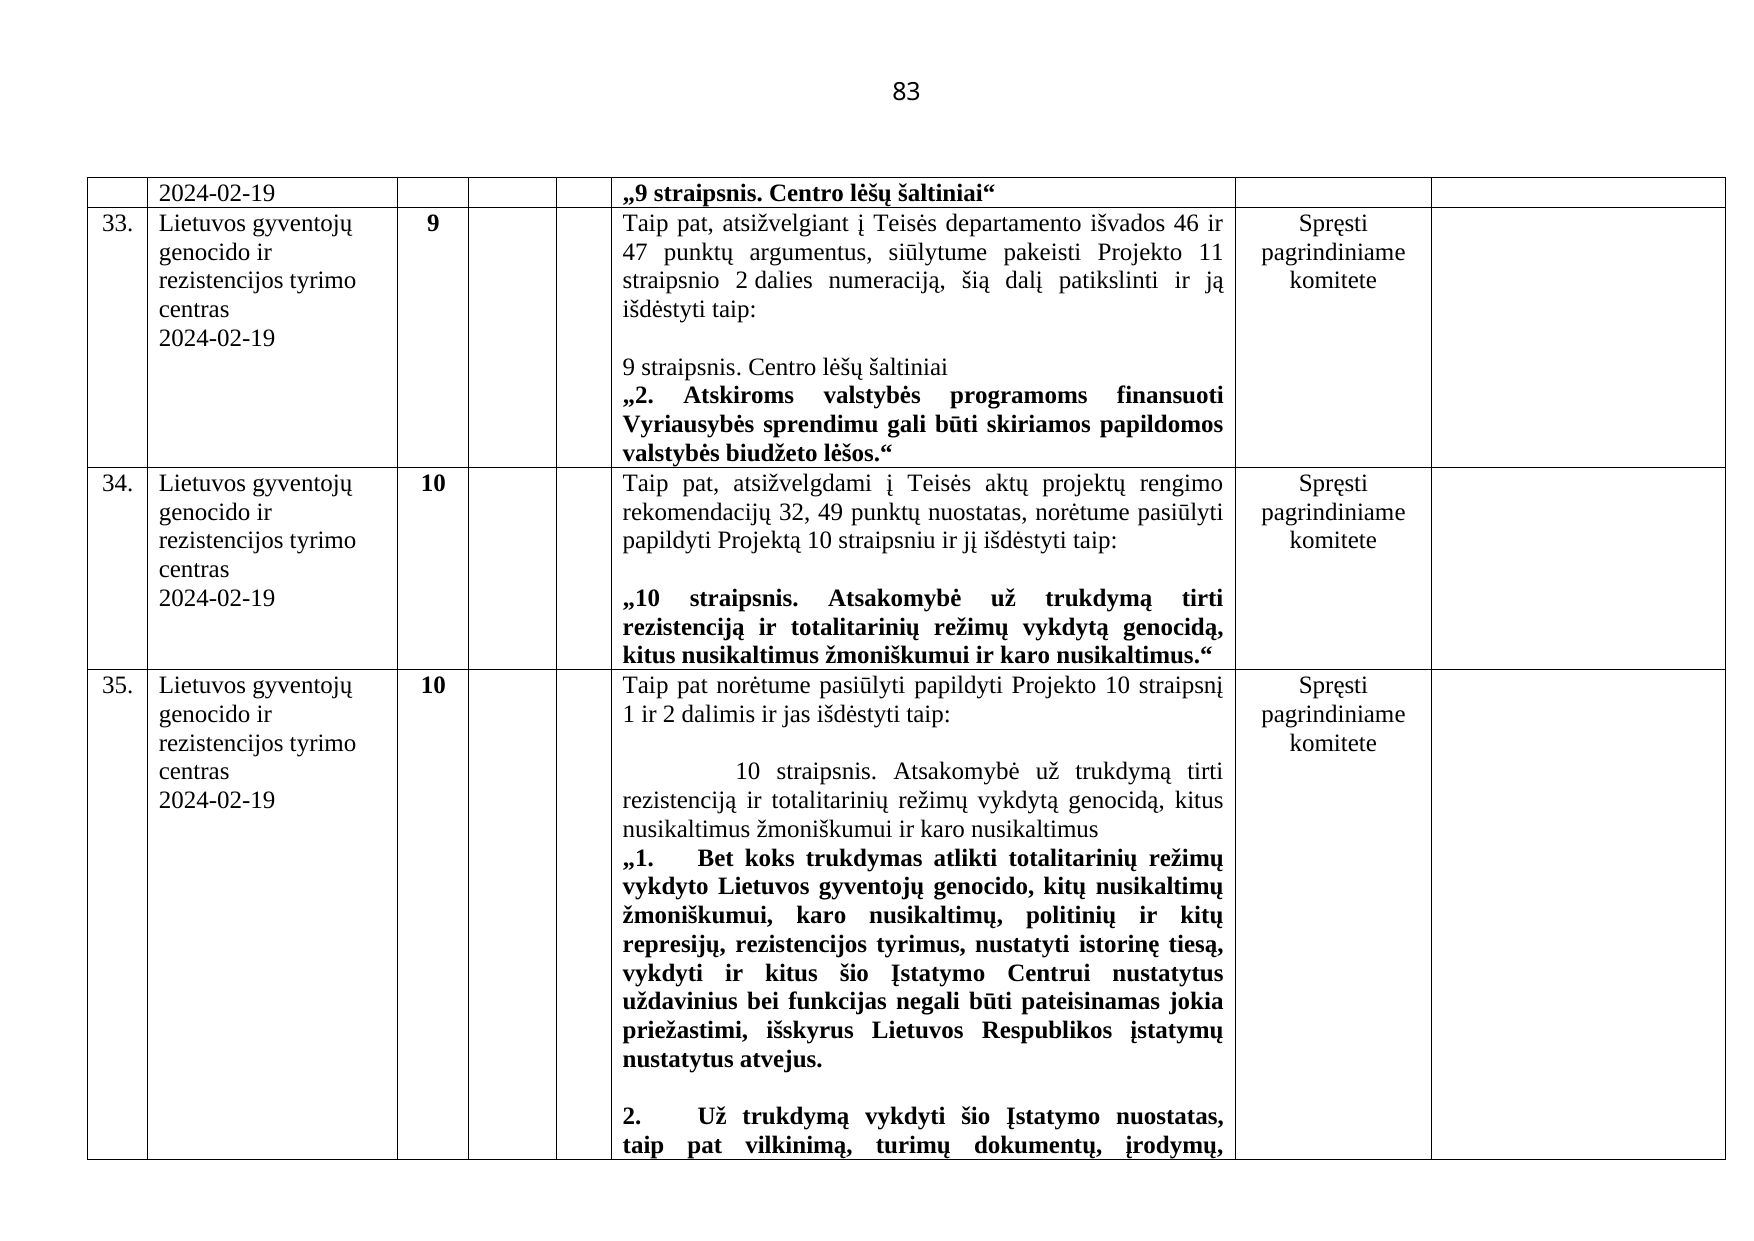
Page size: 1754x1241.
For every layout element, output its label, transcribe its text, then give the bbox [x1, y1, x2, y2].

table_cell 33. [88, 208, 147, 467]
table_cell Taip pat, atsižvelgiant į Teisės departamento išvados 46 ir 47 punktų argumentus, siūlytume pakeisti Projekto 11 straipsnio 2 dalies numeraciją, šią dalį patikslinti ir ją išdėstyti taip: 9 straipsnis. Centro lėšų šaltiniai „2. Atskiroms valstybės programoms finansuoti Vyriausybės sprendimu gali būti skiriamos papildomos valstybės biudžeto lėšos.“ [612, 208, 1235, 467]
table_cell Spręsti pagrindiniame komitete [1236, 208, 1431, 467]
table_cell [1432, 178, 1725, 207]
table_cell 35. [88, 670, 147, 1159]
table_cell [398, 178, 468, 207]
table_cell 10 [398, 468, 468, 669]
table_cell [469, 178, 556, 207]
table_cell 34. [88, 468, 147, 669]
table_cell [557, 670, 611, 1159]
table_cell Spręsti pagrindiniame komitete [1236, 468, 1431, 669]
table_cell Lietuvos gyventojų genocido ir rezistencijos tyrimo centras 2024-02-19 [148, 468, 397, 669]
table_cell [557, 208, 611, 467]
table_cell „9 straipsnis. Centro lėšų šaltiniai“ [612, 178, 1235, 207]
table_cell 2024-02-19 [148, 178, 397, 207]
table_cell 10 [398, 670, 468, 1159]
table_cell 9 [398, 208, 468, 467]
table_cell [557, 468, 611, 669]
table_cell Taip pat, atsižvelgdami į Teisės aktų projektų rengimo rekomendacijų 32, 49 punktų nuostatas, norėtume pasiūlyti papildyti Projektą 10 straipsniu ir jį išdėstyti taip: „10 straipsnis. Atsakomybė už trukdymą tirti rezistenciją ir totalitarinių režimų vykdytą genocidą, kitus nusikaltimus žmoniškumui ir karo nusikaltimus.“ [612, 468, 1235, 669]
table_cell [469, 468, 556, 669]
table_cell Lietuvos gyventojų genocido ir rezistencijos tyrimo centras 2024-02-19 [148, 670, 397, 1159]
table_cell [557, 178, 611, 207]
table_cell Spręsti pagrindiniame komitete [1236, 670, 1431, 1159]
table_cell [1236, 178, 1431, 207]
table_cell Lietuvos gyventojų genocido ir rezistencijos tyrimo centras 2024-02-19 [148, 208, 397, 467]
table_cell Taip pat norėtume pasiūlyti papildyti Projekto 10 straipsnį 1 ir 2 dalimis ir jas išdėstyti taip: 10 straipsnis. Atsakomybė už trukdymą tirti rezistenciją ir totalitarinių režimų vykdytą genocidą, kitus nusikaltimus žmoniškumui ir karo nusikaltimus „1. Bet koks trukdymas atlikti totalitarinių režimų vykdyto Lietuvos gyventojų genocido, kitų nusikaltimų žmoniškumui, karo nusikaltimų, politinių ir kitų represijų, rezistencijos tyrimus, nustatyti istorinę tiesą, vykdyti ir kitus šio Įstatymo Centrui nustatytus uždavinius bei funkcijas negali būti pateisinamas jokia priežastimi, išskyrus Lietuvos Respublikos įstatymų nustatytus atvejus. 2. Už trukdymą vykdyti šio Įstatymo nuostatas, taip pat vilkinimą, turimų dokumentų, įrodymų, [612, 670, 1235, 1159]
table_cell [469, 208, 556, 467]
table_cell [469, 670, 556, 1159]
table_cell [1432, 208, 1725, 467]
table_cell [1432, 670, 1725, 1159]
table_cell [88, 178, 147, 207]
table_cell [1432, 468, 1725, 669]
